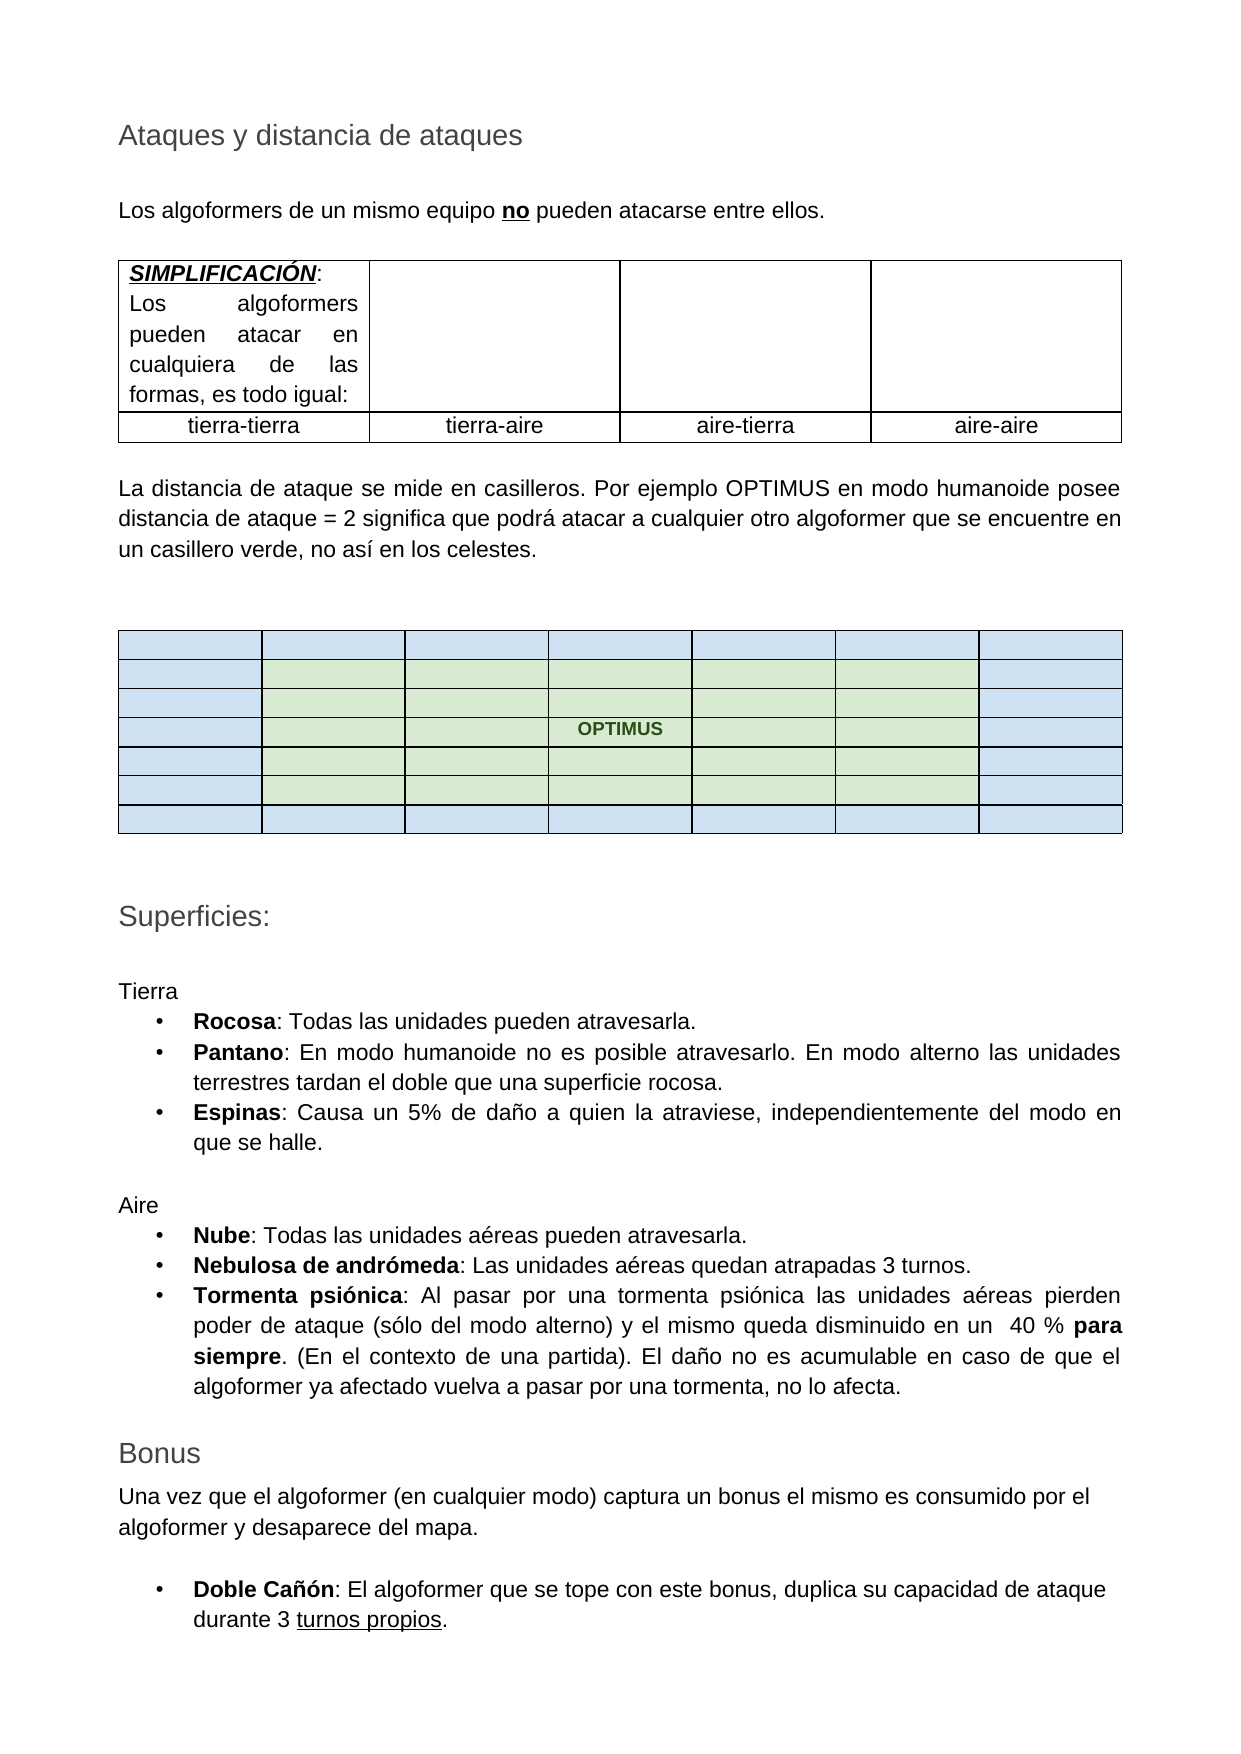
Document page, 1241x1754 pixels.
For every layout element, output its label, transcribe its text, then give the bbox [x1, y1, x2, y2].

text Ataques y distancia de ataques [118, 118, 1122, 152]
table_cell [119, 689, 261, 717]
list Rocosa: Todas las unidades pueden atravesarla. [156, 1008, 1122, 1035]
list Nebulosa de andrómeda: Las unidades aéreas quedan atrapadas 3 turnos. [156, 1252, 1122, 1278]
table_cell aire-tierra [621, 413, 870, 442]
table_cell [406, 718, 548, 746]
table_cell [980, 718, 1122, 746]
table_cell [693, 748, 835, 775]
table_cell aire-aire [872, 413, 1121, 442]
text Aire [118, 1192, 1122, 1218]
table_cell [693, 660, 835, 688]
table_cell [263, 718, 404, 746]
table_cell [263, 748, 404, 775]
text Superficies: [118, 899, 1122, 933]
table_cell [119, 748, 261, 775]
list Espinas: Causa un 5% de daño a quien la atraviese, independientemente del modo en que se halle. [156, 1099, 1122, 1156]
table_header SIMPLIFICACIÓN: Los algoformers pueden atacar en cualquiera de las formas, es todo igual: [119, 261, 369, 411]
table_cell [836, 806, 978, 833]
table_cell [980, 806, 1122, 833]
table_cell [263, 689, 404, 717]
table_cell [693, 718, 835, 746]
table_cell [119, 776, 261, 804]
table_header [872, 261, 1121, 411]
list Tormenta psiónica: Al pasar por una tormenta psiónica las unidades aéreas pierden poder de ataque (sólo del modo alterno) y el mismo queda disminuido en un 40 % para siempre. (En el contexto de una partida). El daño no es acumulable en caso de que el algoformer ya afectado vuelva a pasar por una tormenta, no lo afecta. [156, 1282, 1122, 1399]
table_cell [263, 660, 404, 688]
table_header [836, 631, 978, 659]
table_cell [406, 689, 548, 717]
table_cell [119, 660, 261, 688]
text Una vez que el algoformer (en cualquier modo) captura un bonus el mismo es consumido por el algoformer y desaparece del mapa. [118, 1483, 1122, 1540]
table_cell [119, 806, 261, 833]
list Doble Cañón: El algoformer que se tope con este bonus, duplica su capacidad de ataque durante 3 turnos propios. [156, 1576, 1122, 1632]
table_header [621, 261, 870, 411]
table_cell tierra-aire [370, 413, 619, 442]
table_cell OPTIMUS [549, 718, 691, 746]
table_cell [549, 806, 691, 833]
table_cell [836, 660, 978, 688]
text Los algoformers de un mismo equipo no pueden atacarse entre ellos. [118, 197, 1122, 223]
table_cell [549, 689, 691, 717]
text Tierra [118, 978, 1122, 1004]
table_cell [263, 776, 404, 804]
table_cell [406, 776, 548, 804]
table_header [980, 631, 1122, 659]
table_cell [406, 748, 548, 775]
table_cell [549, 776, 691, 804]
table_header [693, 631, 835, 659]
table_cell [549, 660, 691, 688]
table_cell [836, 689, 978, 717]
table_cell [836, 718, 978, 746]
text Bonus [118, 1436, 1122, 1470]
list Pantano: En modo humanoide no es posible atravesarlo. En modo alterno las unidades terrestres tardan el doble que una superficie rocosa. [156, 1038, 1122, 1095]
table_cell [119, 718, 261, 746]
table_cell [980, 689, 1122, 717]
table_cell [406, 660, 548, 688]
table_cell [980, 776, 1122, 804]
table_cell [980, 748, 1122, 775]
table_cell [836, 776, 978, 804]
table_cell [836, 748, 978, 775]
table_cell [406, 806, 548, 833]
list Nube: Todas las unidades aéreas pueden atravesarla. [156, 1222, 1122, 1248]
table_cell [549, 748, 691, 775]
table_cell tierra-tierra [119, 413, 369, 442]
table_header [549, 631, 691, 659]
table_cell [693, 689, 835, 717]
table_header [119, 631, 261, 659]
text La distancia de ataque se mide en casilleros. Por ejemplo OPTIMUS en modo humanoide posee distancia de ataque = 2 significa que podrá atacar a cualquier otro algoformer que se encuentre en un casillero verde, no así en los celestes. [118, 475, 1122, 562]
table_header [370, 261, 619, 411]
table_header [263, 631, 404, 659]
table_cell [263, 806, 404, 833]
table_cell [693, 806, 835, 833]
table_cell [693, 776, 835, 804]
table_cell [980, 660, 1122, 688]
table_header [406, 631, 548, 659]
